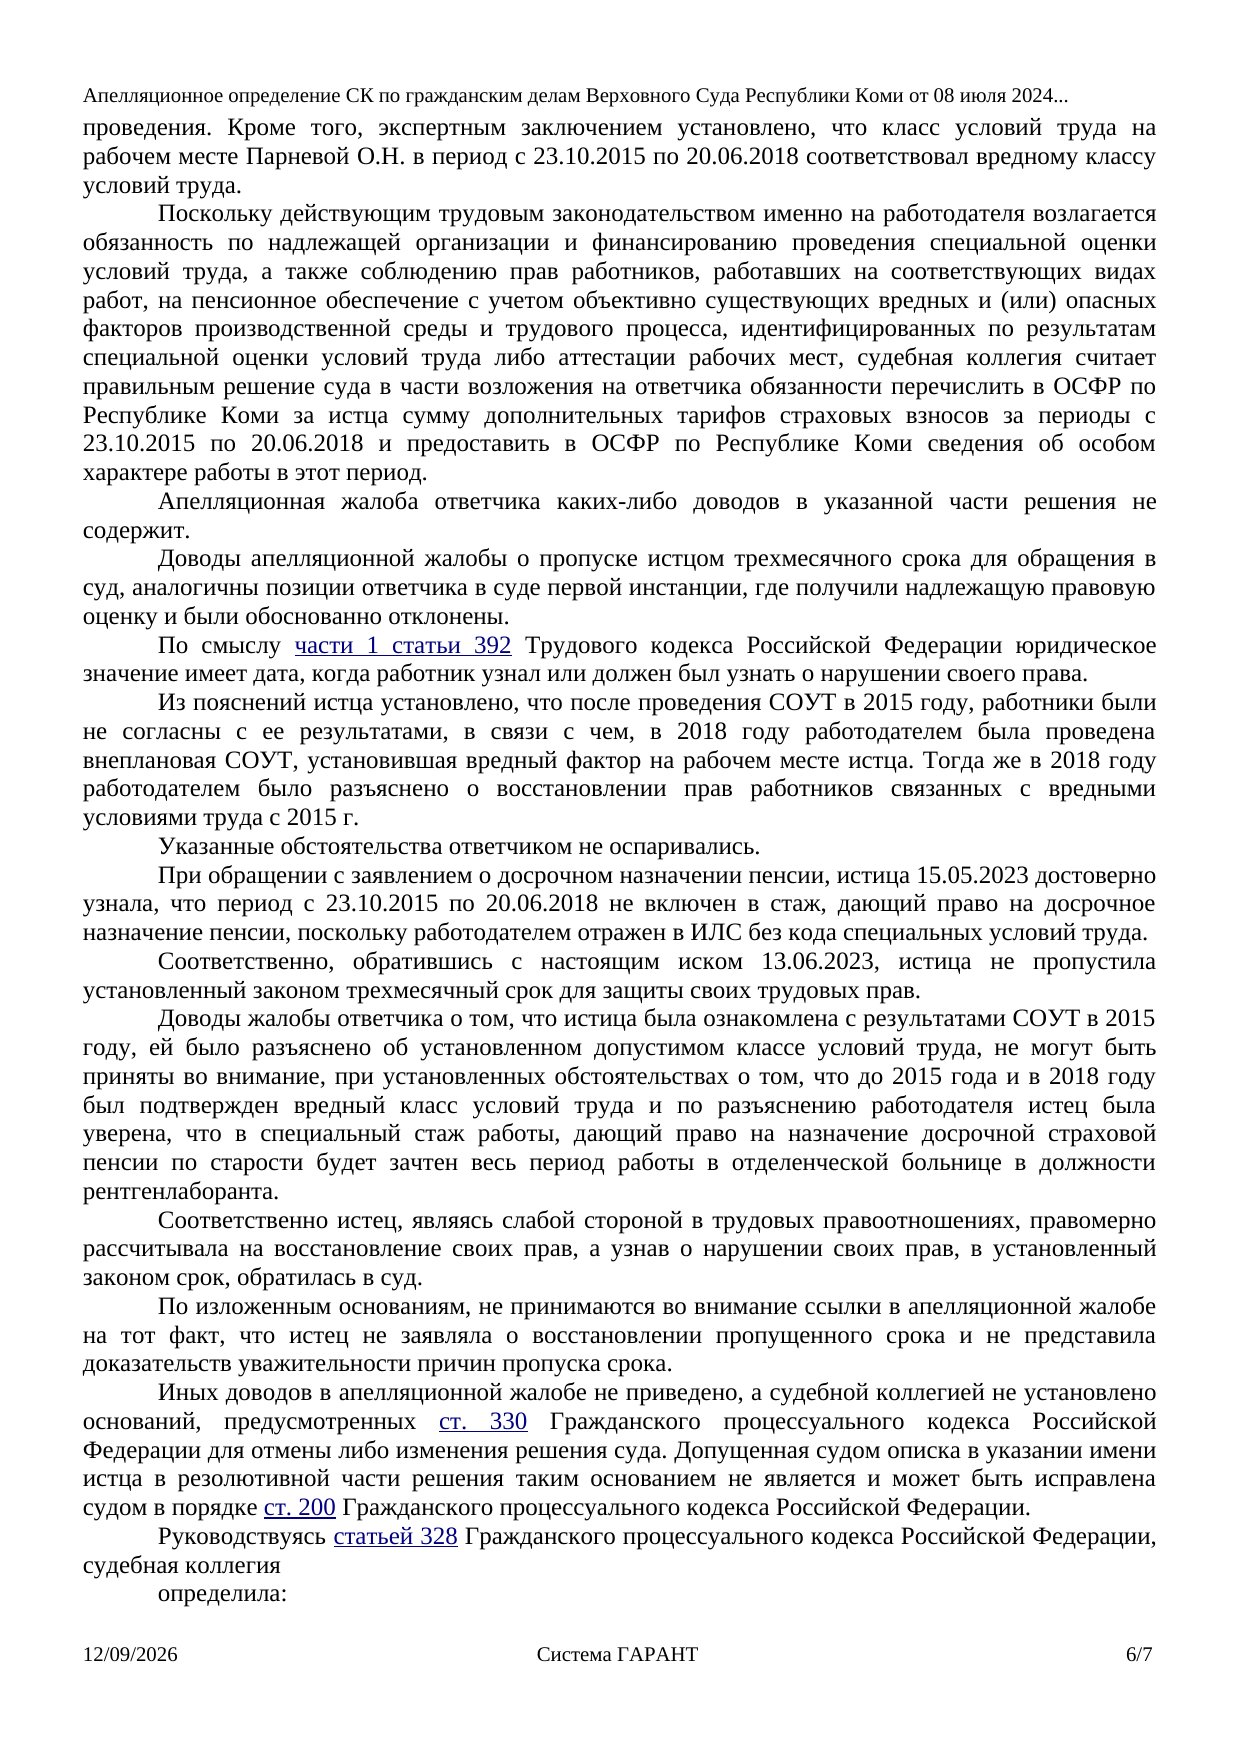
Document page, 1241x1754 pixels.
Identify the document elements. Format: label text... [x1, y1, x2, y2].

text Соответственно истец, являясь слабой стороной в трудовых правоотношениях, правомерно рассчитывала на восстановление своих прав, а узнав о нарушении своих прав, в установленный законом срок, обратилась в суд. [83, 1205, 1157, 1291]
text Иных доводов в апелляционной жалобе не приведено, а судебной коллегией не установлено оснований, предусмотренных ст. 330 Гражданского процессуального кодекса Российской Федерации для отмены либо изменения решения суда. Допущенная судом описка в указании имени истца в резолютивной части решения таким основанием не является и может быть исправлена судом в порядке ст. 200 Гражданского процессуального кодекса Российской Федерации. [83, 1377, 1157, 1521]
text Руководствуясь статьей 328 Гражданского процессуального кодекса Российской Федерации, судебная коллегия [83, 1521, 1157, 1578]
text Из пояснений истца установлено, что после проведения СОУТ в 2015 году, работники были не согласны с ее результатами, в связи с чем, в 2018 году работодателем была проведена внеплановая СОУТ, установившая вредный фактор на рабочем месте истца. Тогда же в 2018 году работодателем было разъяснено о восстановлении прав работников связанных с вредными условиями труда с 2015 г. [83, 687, 1157, 831]
text Поскольку действующим трудовым законодательством именно на работодателя возлагается обязанность по надлежащей организации и финансированию проведения специальной оценки условий труда, а также соблюдению прав работников, работавших на соответствующих видах работ, на пенсионное обеспечение с учетом объективно существующих вредных и (или) опасных факторов производственной среды и трудового процесса, идентифицированных по результатам специальной оценки условий труда либо аттестации рабочих мест, судебная коллегия считает правильным решение суда в части возложения на ответчика обязанности перечислить в ОСФР по Республике Коми за истца сумму дополнительных тарифов страховых взносов за периоды с 23.10.2015 по 20.06.2018 и предоставить в ОСФР по Республике Коми сведения об особом характере работы в этот период. [83, 198, 1157, 486]
text Доводы жалобы ответчика о том, что истица была ознакомлена с результатами СОУТ в 2015 году, ей было разъяснено об установленном допустимом классе условий труда, не могут быть приняты во внимание, при установленных обстоятельствах о том, что до 2015 года и в 2018 году был подтвержден вредный класс условий труда и по разъяснению работодателя истец была уверена, что в специальный стаж работы, дающий право на назначение досрочной страховой пенсии по старости будет зачтен весь период работы в отделенческой больнице в должности рентгенлаборанта. [83, 1003, 1157, 1205]
text Указанные обстоятельства ответчиком не оспаривались. [83, 831, 1157, 860]
text определила: [83, 1578, 1157, 1607]
text Соответственно, обратившись с настоящим иском 13.06.2023, истица не пропустила установленный законом трехмесячный срок для защиты своих трудовых прав. [83, 946, 1157, 1003]
text Доводы апелляционной жалобы о пропуске истцом трехмесячного срока для обращения в суд, аналогичны позиции ответчика в суде первой инстанции, где получили надлежащую правовую оценку и были обоснованно отклонены. [83, 543, 1157, 630]
text При обращении с заявлением о досрочном назначении пенсии, истица 15.05.2023 достоверно узнала, что период с 23.10.2015 по 20.06.2018 не включен в стаж, дающий право на досрочное назначение пенсии, поскольку работодателем отражен в ИЛС без кода специальных условий труда. [83, 860, 1157, 946]
text Апелляционная жалоба ответчика каких-либо доводов в указанной части решения не содержит. [83, 486, 1157, 543]
text проведения. Кроме того, экспертным заключением установлено, что класс условий труда на рабочем месте Парневой О.Н. в период с 23.10.2015 по 20.06.2018 соответствовал вредному классу условий труда. [83, 112, 1157, 198]
text По изложенным основаниям, не принимаются во внимание ссылки в апелляционной жалобе на тот факт, что истец не заявляла о восстановлении пропущенного срока и не представила доказательств уважительности причин пропуска срока. [83, 1291, 1157, 1377]
text По смыслу части 1 статьи 392 Трудового кодекса Российской Федерации юридическое значение имеет дата, когда работник узнал или должен был узнать о нарушении своего права. [83, 630, 1157, 687]
